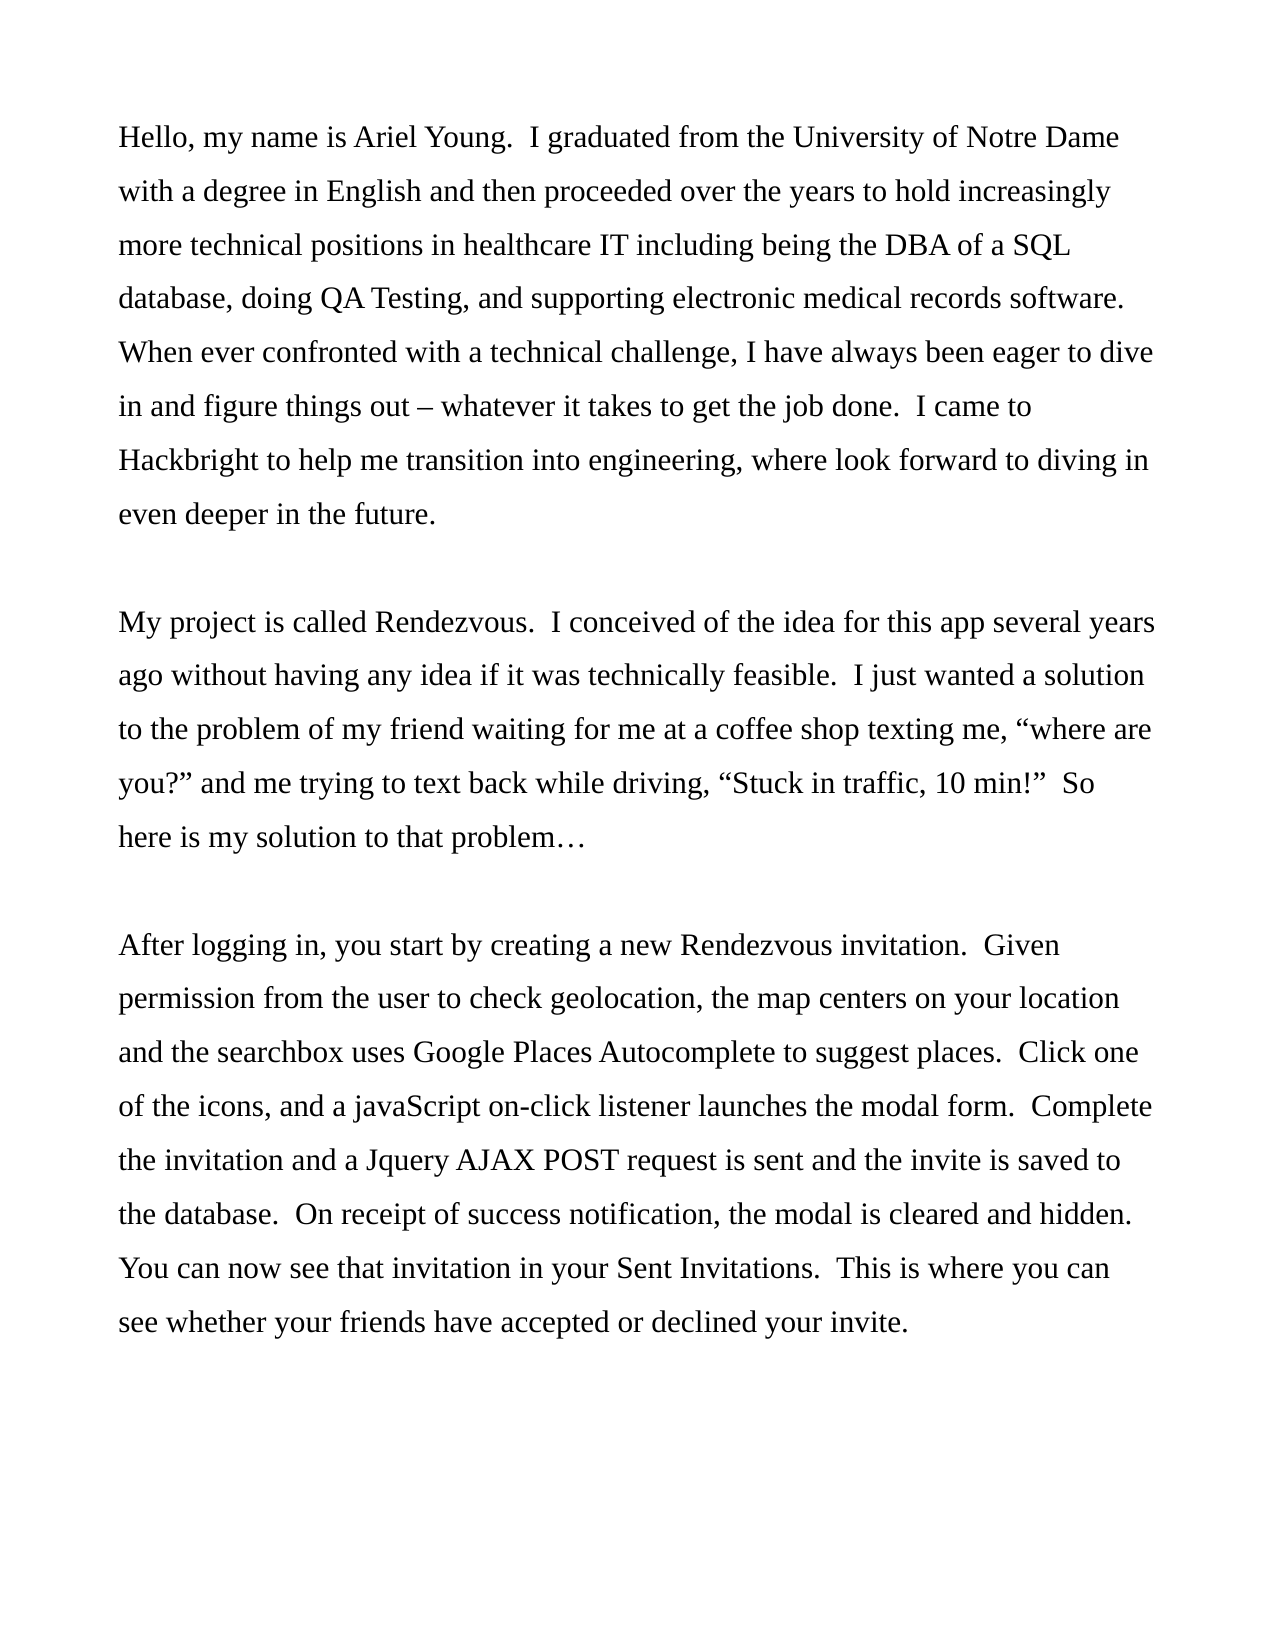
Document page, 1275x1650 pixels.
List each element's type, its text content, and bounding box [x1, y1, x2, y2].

text Hello, my name is Ariel Young. I graduated from the University of Notre Dame with a degree in English and then proceeded over the years to hold increasingly more technical positions in healthcare IT including being the DBA of a SQL database, doing QA Testing, and supporting electronic medical records software. When ever confronted with a technical challenge, I have always been eager to dive in and figure things out – whatever it takes to get the job done. I came to Hackbright to help me transition into engineering, where look forward to diving in even deeper in the future. [118, 118, 1157, 531]
text After logging in, you start by creating a new Rendezvous invitation. Given permission from the user to check geolocation, the map centers on your location and the searchbox uses Google Places Autocomplete to suggest places. Click one of the icons, and a javaScript on-click listener launches the modal form. Complete the invitation and a Jquery AJAX POST request is sent and the invite is saved to the database. On receipt of success notification, the modal is cleared and hidden. You can now see that invitation in your Sent Invitations. This is where you can see whether your friends have accepted or declined your invite. [118, 926, 1157, 1339]
text My project is called Rendezvous. I conceived of the idea for this app several years ago without having any idea if it was technically feasible. I just wanted a solution to the problem of my friend waiting for me at a coffee shop texting me, “where are you?” and me trying to text back while driving, “Stuck in traffic, 10 min!” So here is my solution to that problem… [118, 603, 1157, 854]
